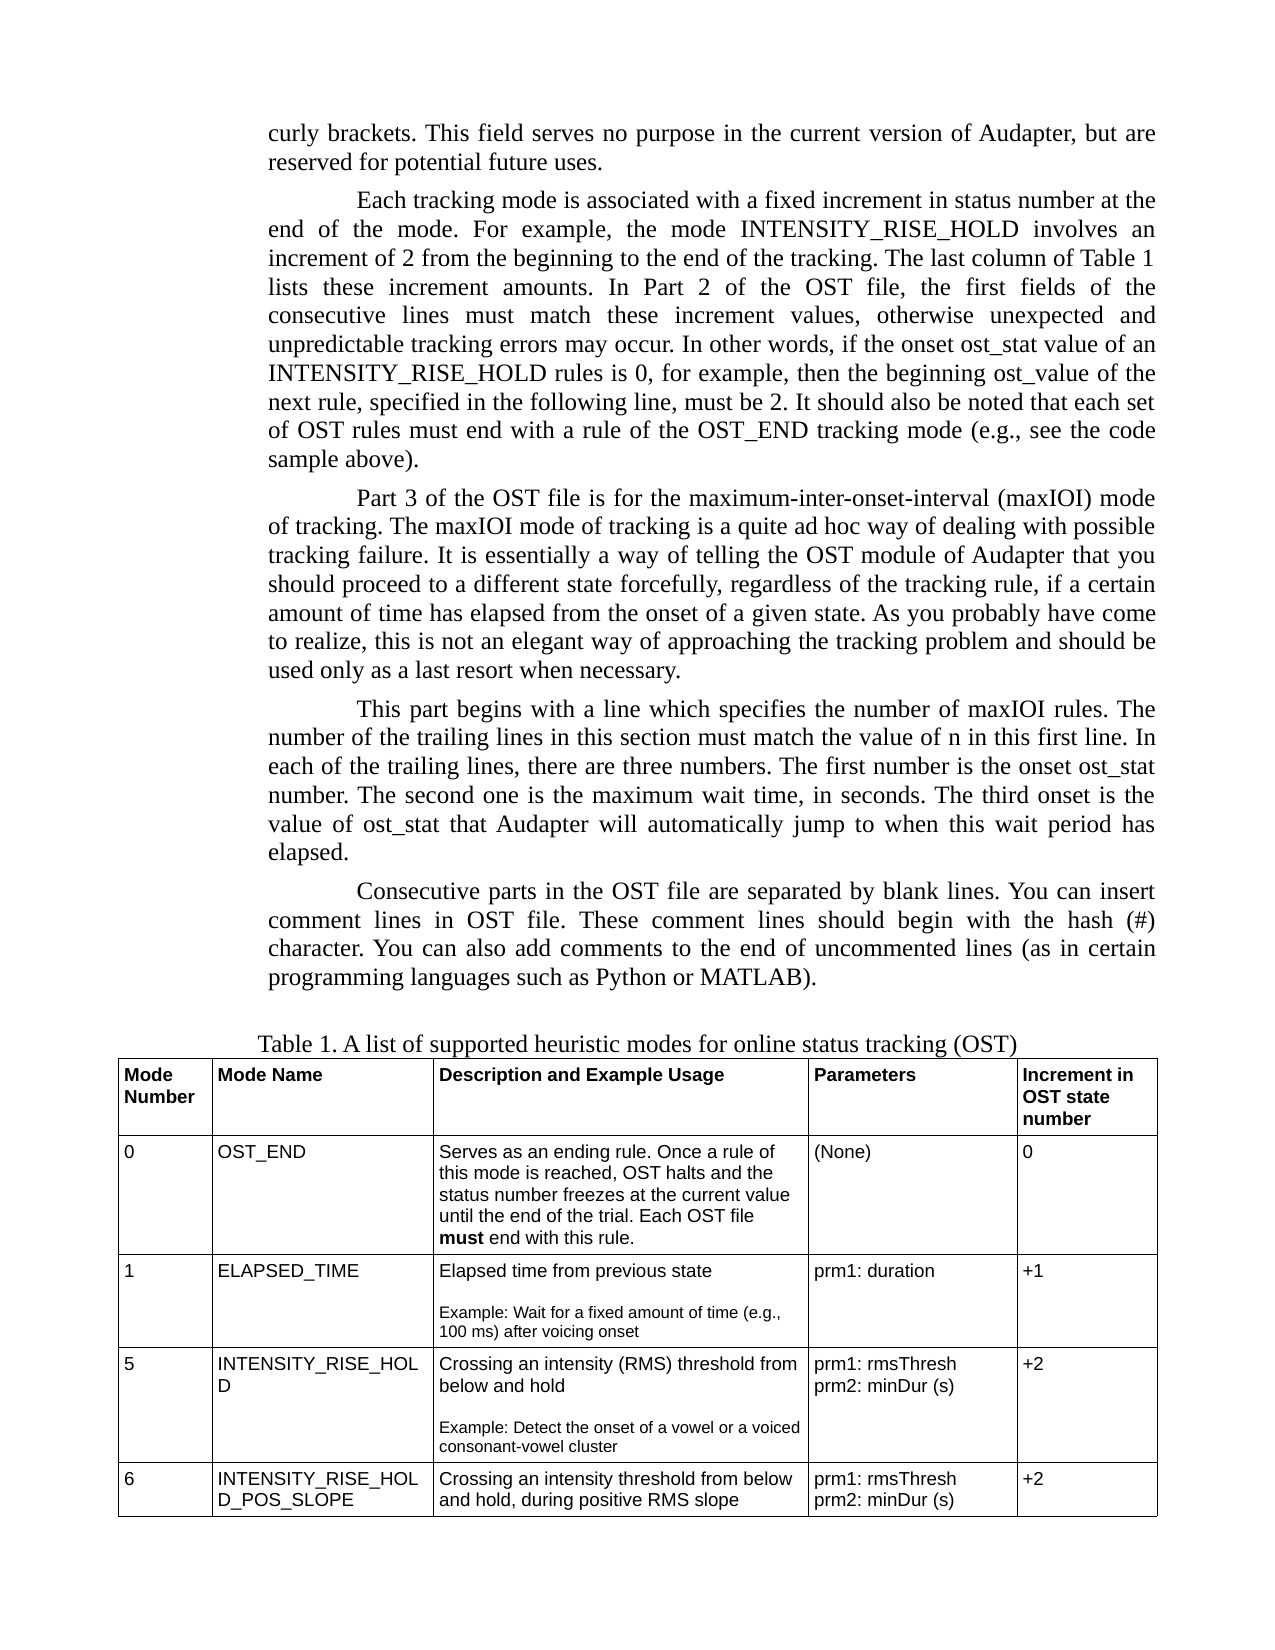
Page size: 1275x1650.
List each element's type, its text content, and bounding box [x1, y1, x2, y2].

text This part begins with a line which specifies the number of maxIOI rules. The number of the trailing lines in this section must match the value of n in this first line. In each of the trailing lines, there are three numbers. The first number is the onset ost_stat number. The second one is the maximum wait time, in seconds. The third onset is the value of ost_stat that Audapter will automatically jump to when this wait period has elapsed. [268, 694, 1157, 866]
table_cell prm1: duration [809, 1255, 1017, 1347]
table_cell +2 [1018, 1463, 1157, 1516]
table_cell (None) [809, 1136, 1017, 1254]
text Each tracking mode is associated with a fixed increment in status number at the end of the mode. For example, the mode INTENSITY_RISE_HOLD involves an increment of 2 from the beginning to the end of the tracking. The last column of Table 1 lists these increment amounts. In Part 2 of the OST file, the first fields of the consecutive lines must match these increment values, otherwise unexpected and unpredictable tracking errors may occur. In other words, if the onset ost_stat value of an INTENSITY_RISE_HOLD rules is 0, for example, then the beginning ost_value of the next rule, specified in the following line, must be 2. It should also be noted that each set of OST rules must end with a rule of the OST_END tracking mode (e.g., see the code sample above). [268, 185, 1157, 473]
table_header Description and Example Usage [434, 1059, 808, 1134]
text curly brackets. This field serves no purpose in the current version of Audapter, but are reserved for potential future uses. [268, 118, 1157, 176]
table_header Mode Name [213, 1059, 433, 1134]
table_header Increment in OST state number [1018, 1059, 1157, 1134]
table_cell prm1: rmsThresh prm2: minDur (s) [809, 1463, 1017, 1516]
table_cell Serves as an ending rule. Once a rule of this mode is reached, OST halts and the status number freezes at the current value until the end of the trial. Each OST file must end with this rule. [434, 1136, 808, 1254]
table_cell 5 [119, 1348, 212, 1462]
table_cell +2 [1018, 1348, 1157, 1462]
table_cell ELAPSED_TIME [213, 1255, 433, 1347]
table_cell INTENSITY_RISE_HOLD_POS_SLOPE [213, 1463, 433, 1516]
table_cell 0 [119, 1136, 212, 1254]
table_header Mode Number [119, 1059, 212, 1134]
table_cell INTENSITY_RISE_HOLD [213, 1348, 433, 1462]
text Part 3 of the OST file is for the maximum-inter-onset-interval (maxIOI) mode of tracking. The maxIOI mode of tracking is a quite ad hoc way of dealing with possible tracking failure. It is essentially a way of telling the OST module of Audapter that you should proceed to a different state forcefully, regardless of the tracking rule, if a certain amount of time has elapsed from the onset of a given state. As you probably have come to realize, this is not an elegant way of approaching the tracking problem and should be used only as a last resort when necessary. [268, 483, 1157, 684]
table_cell 0 [1018, 1136, 1157, 1254]
table_cell +1 [1018, 1255, 1157, 1347]
table_cell Crossing an intensity threshold from below and hold, during positive RMS slope [434, 1463, 808, 1516]
text Table 1. A list of supported heuristic modes for online status tracking (OST) [118, 1001, 1157, 1058]
table_cell OST_END [213, 1136, 433, 1254]
table_cell 1 [119, 1255, 212, 1347]
table_cell Elapsed time from previous state Example: Wait for a fixed amount of time (e.g., 100 ms) after voicing onset [434, 1255, 808, 1347]
table_cell 6 [119, 1463, 212, 1516]
table_cell prm1: rmsThresh prm2: minDur (s) [809, 1348, 1017, 1462]
table_header Parameters [809, 1059, 1017, 1134]
table_cell Crossing an intensity (RMS) threshold from below and hold Example: Detect the onset of a vowel or a voiced consonant-vowel cluster [434, 1348, 808, 1462]
text Consecutive parts in the OST file are separated by blank lines. You can insert comment lines in OST file. These comment lines should begin with the hash (#) character. You can also add comments to the end of uncommented lines (as in certain programming languages such as Python or MATLAB). [268, 876, 1157, 991]
